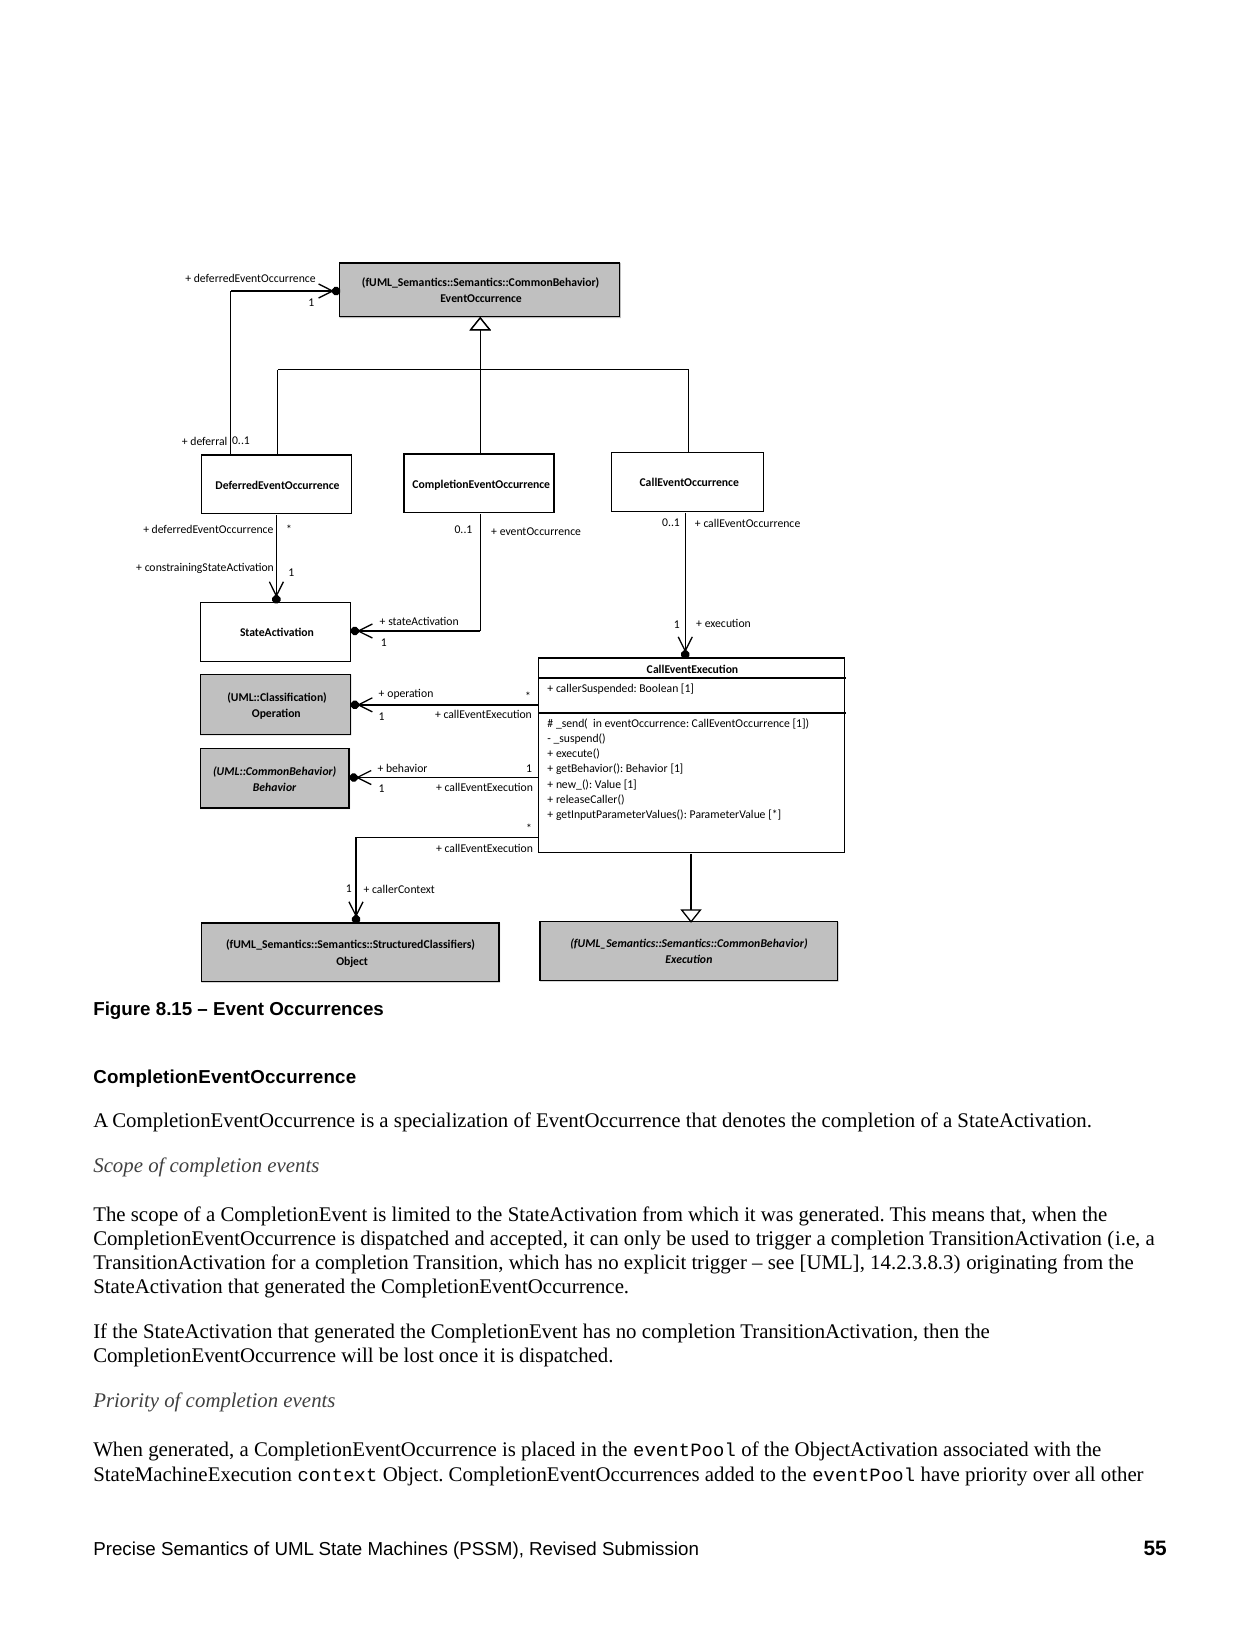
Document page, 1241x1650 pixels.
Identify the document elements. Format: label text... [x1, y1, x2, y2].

text If the StateActivation that generated the CompletionEvent has no completion TransitionActivation, then the CompletionEventOccurrence will be lost once it is dispatched. [93, 1319, 1164, 1367]
subtitle Scope of completion events [93, 1153, 1164, 1177]
text The scope of a CompletionEvent is limited to the StateActivation from which it was generated. This means that, when the CompletionEventOccurrence is dispatched and accepted, it can only be used to trigger a completion TransitionActivation (i.e, a TransitionActivation for a completion Transition, which has no explicit trigger – see [UML], 14.2.3.8.3) originating from the StateActivation that generated the CompletionEventOccurrence. [93, 1202, 1164, 1298]
text Figure 8.15 – Event Occurrences [93, 243, 1164, 1020]
text A CompletionEventOccurrence is a specialization of EventOccurrence that denotes the completion of a StateActivation. [93, 1108, 1164, 1132]
subtitle Priority of completion events [93, 1388, 1164, 1412]
text When generated, a CompletionEventOccurrence is placed in the eventPool of the ObjectActivation associated with the StateMachineExecution context Object. CompletionEventOccurrences added to the eventPool have priority over all other [93, 1437, 1164, 1487]
subtitle CompletionEventOccurrence [93, 1066, 1164, 1087]
